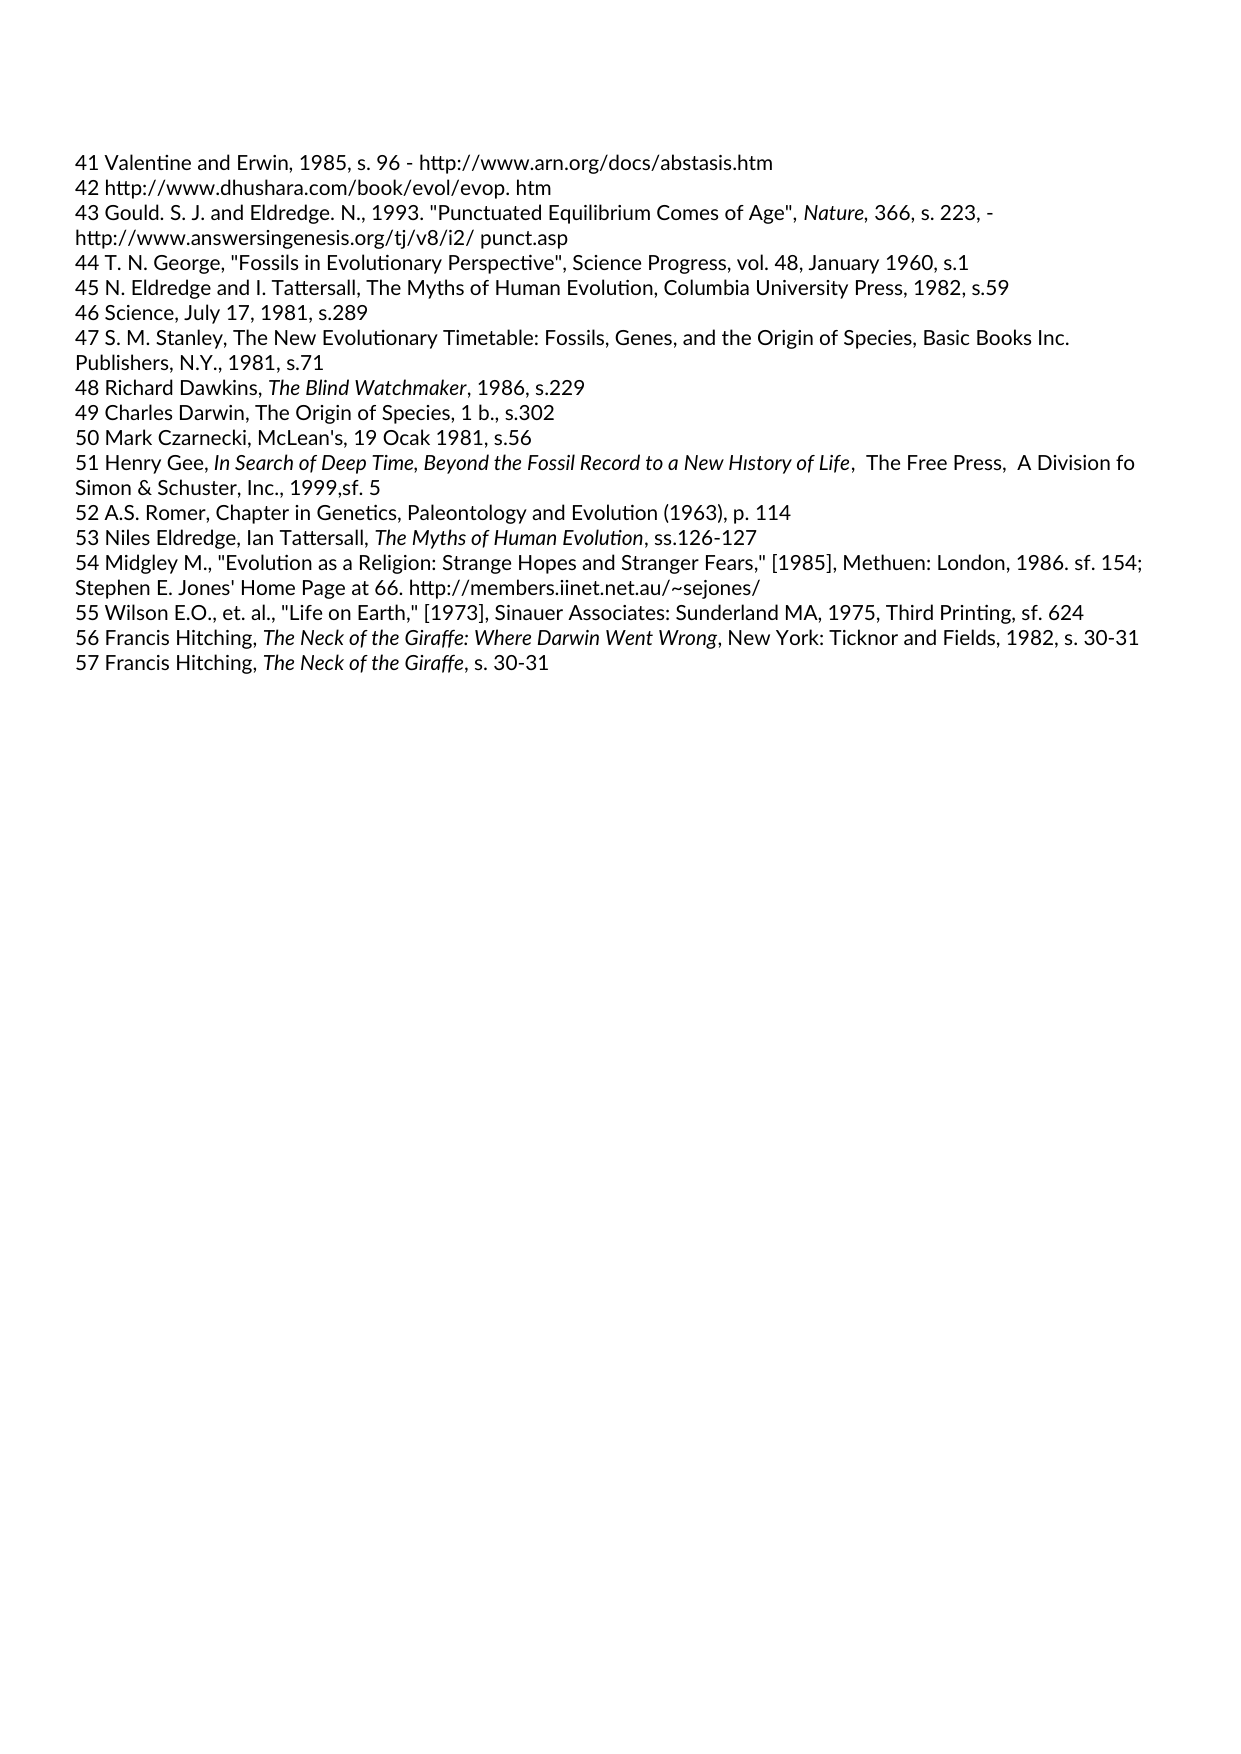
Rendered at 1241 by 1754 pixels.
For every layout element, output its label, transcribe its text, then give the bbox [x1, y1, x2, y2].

text 55 Wilson E.O., et. al., "Life on Earth," [1973], Sinauer Associates: Sunderland MA, 1975, Third Printing, sf. 624 [75, 600, 1165, 625]
text 47 S. M. Stanley, The New Evolutionary Timetable: Fossils, Genes, and the Origin of Species, Basic Books Inc. Publishers, N.Y., 1981, s.71 [75, 325, 1165, 375]
text 48 Richard Dawkins, The Blind Watchmaker, 1986, s.229 [75, 375, 1165, 400]
text 46 Science, July 17, 1981, s.289 [75, 300, 1165, 325]
text 42 http://www.dhushara.com/book/evol/evop. htm [75, 175, 1165, 200]
text 49 Charles Darwin, The Origin of Species, 1 b., s.302 [75, 400, 1165, 425]
text 50 Mark Czarnecki, McLean's, 19 Ocak 1981, s.56 [75, 425, 1165, 450]
text 51 Henry Gee, In Search of Deep Time, Beyond the Fossil Record to a New Hıstory of Life, The Free Press, A Division fo Simon & Schuster, Inc., 1999,sf. 5 [75, 450, 1165, 500]
text 57 Francis Hitching, The Neck of the Giraffe, s. 30-31 [75, 650, 1165, 675]
text 43 Gould. S. J. and Eldredge. N., 1993. "Punctuated Equilibrium Comes of Age", Nature, 366, s. 223, - http://www.answersingenesis.org/tj/v8/i2/ punct.asp [75, 200, 1165, 250]
text 53 Niles Eldredge, Ian Tattersall, The Myths of Human Evolution, ss.126-127 [75, 525, 1165, 550]
text 52 A.S. Romer, Chapter in Genetics, Paleontology and Evolution (1963), p. 114 [75, 500, 1165, 525]
text 56 Francis Hitching, The Neck of the Giraffe: Where Darwin Went Wrong, New York: Ticknor and Fields, 1982, s. 30-31 [75, 625, 1165, 650]
text 41 Valentine and Erwin, 1985, s. 96 - http://www.arn.org/docs/abstasis.htm [75, 150, 1165, 175]
text 45 N. Eldredge and I. Tattersall, The Myths of Human Evolution, Columbia University Press, 1982, s.59 [75, 275, 1165, 300]
text 44 T. N. George, "Fossils in Evolutionary Perspective", Science Progress, vol. 48, January 1960, s.1 [75, 250, 1165, 275]
text 54 Midgley M., "Evolution as a Religion: Strange Hopes and Stranger Fears," [1985], Methuen: London, 1986. sf. 154; Stephen E. Jones' Home Page at 66. http://members.iinet.net.au/~sejones/ [75, 550, 1165, 600]
